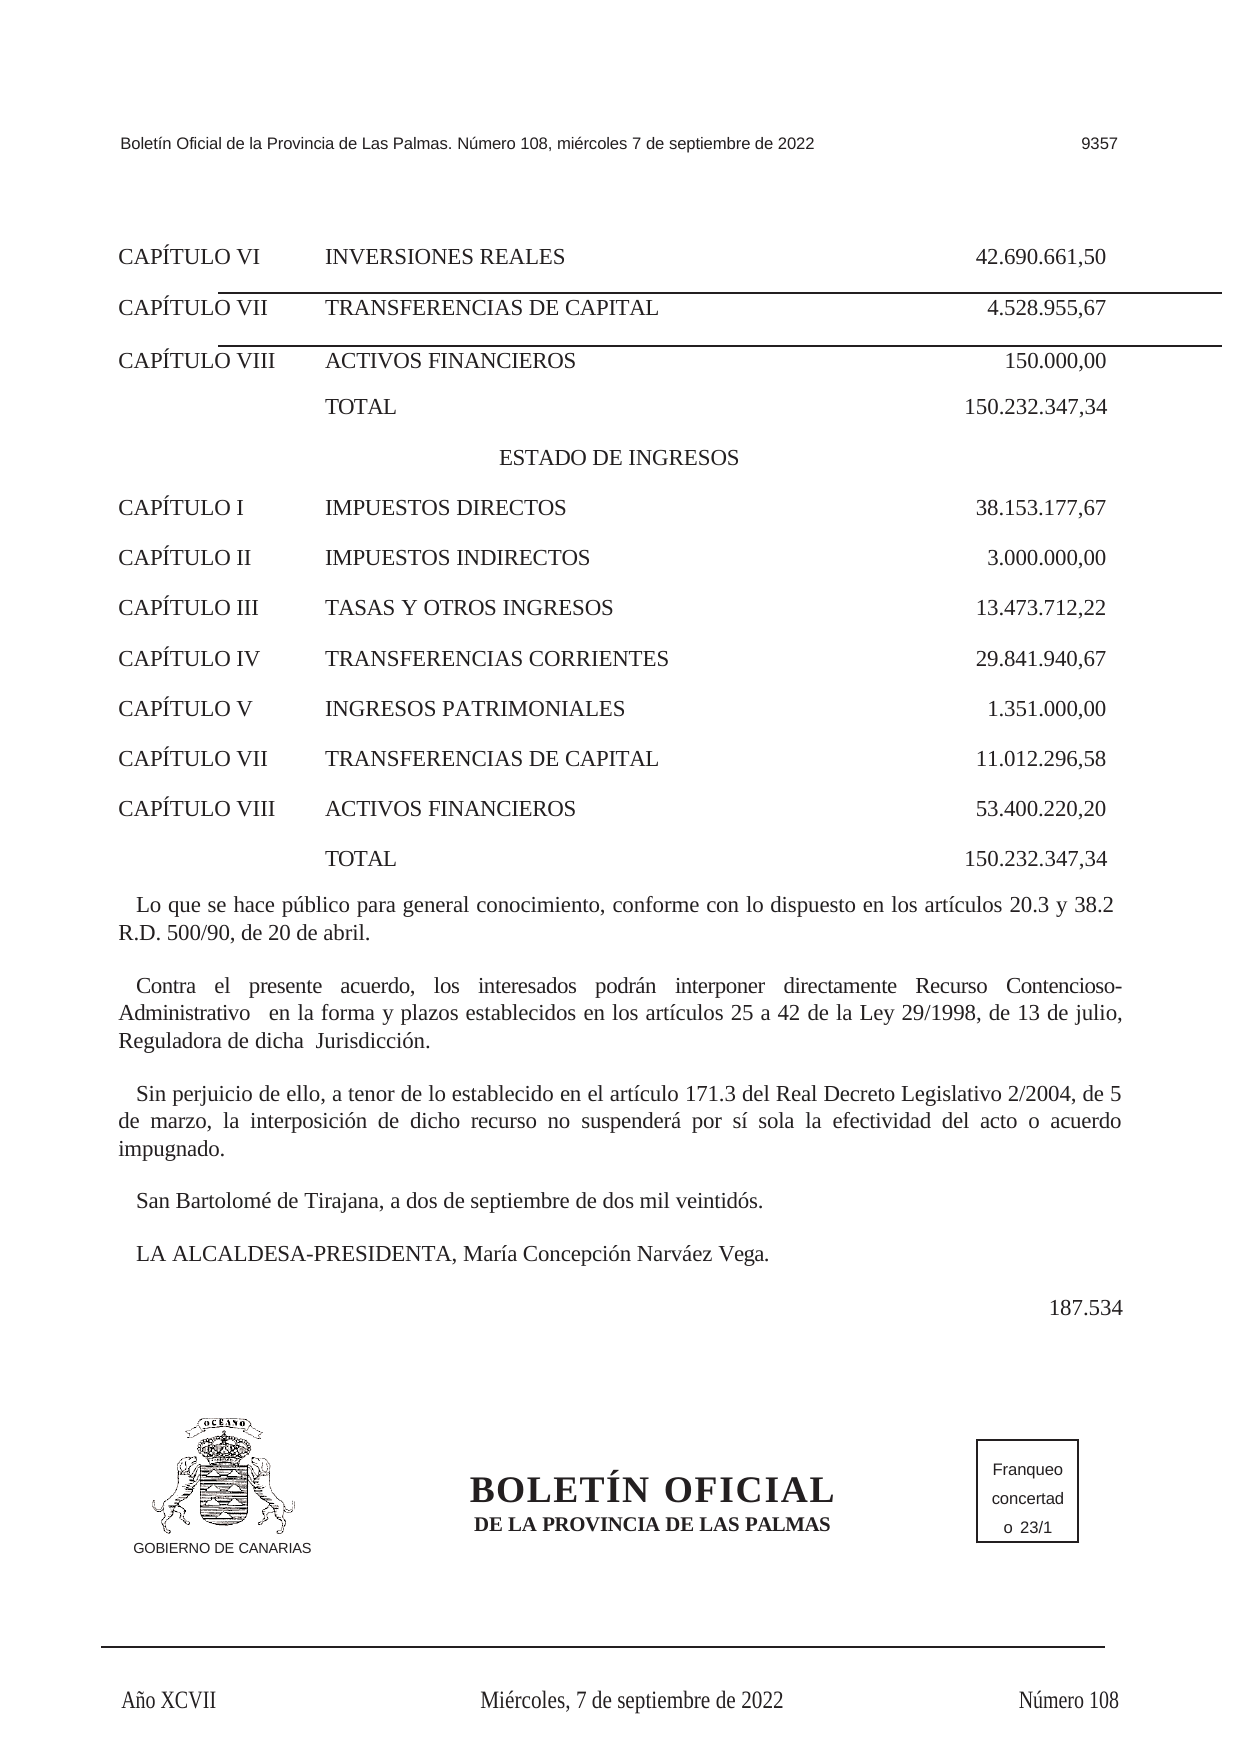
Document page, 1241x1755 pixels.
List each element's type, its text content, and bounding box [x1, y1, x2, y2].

table_cell IMPUESTOS DIRECTOS [301, 483, 818, 533]
table_cell CAPÍTULO III [112, 584, 301, 634]
table_header INVERSIONES REALES [301, 236, 818, 282]
subtitle Año XCVII Miércoles, 7 de septiembre de 2022 Número 108 [121, 1685, 1136, 1714]
table_cell CAPÍTULO VIII [112, 333, 301, 383]
table_header CAPÍTULO VI [112, 236, 301, 282]
table_cell CAPÍTULO VII [112, 734, 301, 784]
table_cell 38.153.177,67 [818, 483, 1113, 533]
table_cell ACTIVOS FINANCIEROS [301, 347, 818, 383]
subtitle BOLETÍN OFICIAL [469, 1467, 976, 1510]
table_cell [301, 333, 818, 345]
text San Bartolomé de Tirajana, a dos de septiembre de dos mil veintidós. LA ALCALDESA-PRESIDENTA, María Concepción Narváez Vega. [136, 1187, 775, 1267]
table_cell CAPÍTULO IV [112, 634, 301, 684]
table_cell CAPÍTULO V [112, 684, 301, 734]
table_cell CAPÍTULO I [112, 483, 301, 533]
table_cell TOTAL [301, 383, 818, 419]
table_cell 29.841.940,67 [818, 634, 1113, 684]
table_cell 11.012.296,58 [818, 734, 1113, 784]
table_cell 150.232.347,34 [818, 383, 1113, 419]
table_cell TRANSFERENCIAS DE CAPITAL [301, 294, 818, 333]
table_cell TRANSFERENCIAS CORRIENTES [301, 634, 818, 684]
table_cell 53.400.220,20 [818, 785, 1113, 835]
table_cell 13.473.712,22 [818, 584, 1113, 634]
table_cell [112, 383, 301, 419]
table_cell TOTAL [301, 835, 818, 882]
table_cell 150.000,00 [818, 347, 1113, 383]
table_header 42.690.661,50 [818, 236, 1113, 282]
table_cell CAPÍTULO VII [112, 283, 301, 333]
table_cell ACTIVOS FINANCIEROS [301, 785, 818, 835]
table_cell CAPÍTULO II [112, 534, 301, 584]
text R.D. 500/90, de 20 de abril. [118, 919, 1136, 945]
text DE LA PROVINCIA DE LAS PALMAS [474, 1512, 976, 1536]
table_cell [818, 333, 1113, 345]
text Franqueo concertado 23/1 [987, 1449, 1068, 1537]
table_cell 3.000.000,00 [818, 534, 1113, 584]
text Contra el presente acuerdo, los interesados podrán interponer directamente Recurso Contencioso-Administrativo en la forma y plazos establecidos en los artículos 25 a 42 de la Ley 29/1998, de 13 de julio, Reguladora de dicha Jurisdicción. [118, 972, 1123, 1053]
text 187.534 [100, 1294, 1123, 1320]
table_cell TRANSFERENCIAS DE CAPITAL [301, 734, 818, 784]
table_cell [112, 420, 301, 483]
text [1079, 1512, 1136, 1536]
table_cell TASAS Y OTROS INGRESOS [301, 584, 818, 634]
table_cell 4.528.955,67 [818, 294, 1113, 333]
table_cell INGRESOS PATRIMONIALES [301, 684, 818, 734]
table_cell 1.351.000,00 [818, 684, 1113, 734]
text Lo que se hace público para general conocimiento, conforme con lo dispuesto en los artículos 20.3 y 38.2 [136, 891, 1136, 918]
table_cell CAPÍTULO VIII [112, 785, 301, 835]
subtitle [978, 1441, 1077, 1541]
table_cell ESTADO DE INGRESOS [301, 420, 818, 483]
table_cell [818, 420, 1113, 483]
subtitle [1079, 1467, 1136, 1510]
text Sin perjuicio de ello, a tenor de lo establecido en el artículo 171.3 del Real Decreto Legislativo 2/2004, de 5 de marzo, la interposición de dicho recurso no suspenderá por sí sola la efectividad del acto o acuerdo impugnado. [118, 1079, 1123, 1161]
table_cell 150.232.347,34 [818, 835, 1113, 882]
table_cell IMPUESTOS INDIRECTOS [301, 534, 818, 584]
table_cell [818, 283, 1113, 292]
table_cell [112, 835, 301, 882]
table_cell [301, 283, 818, 292]
